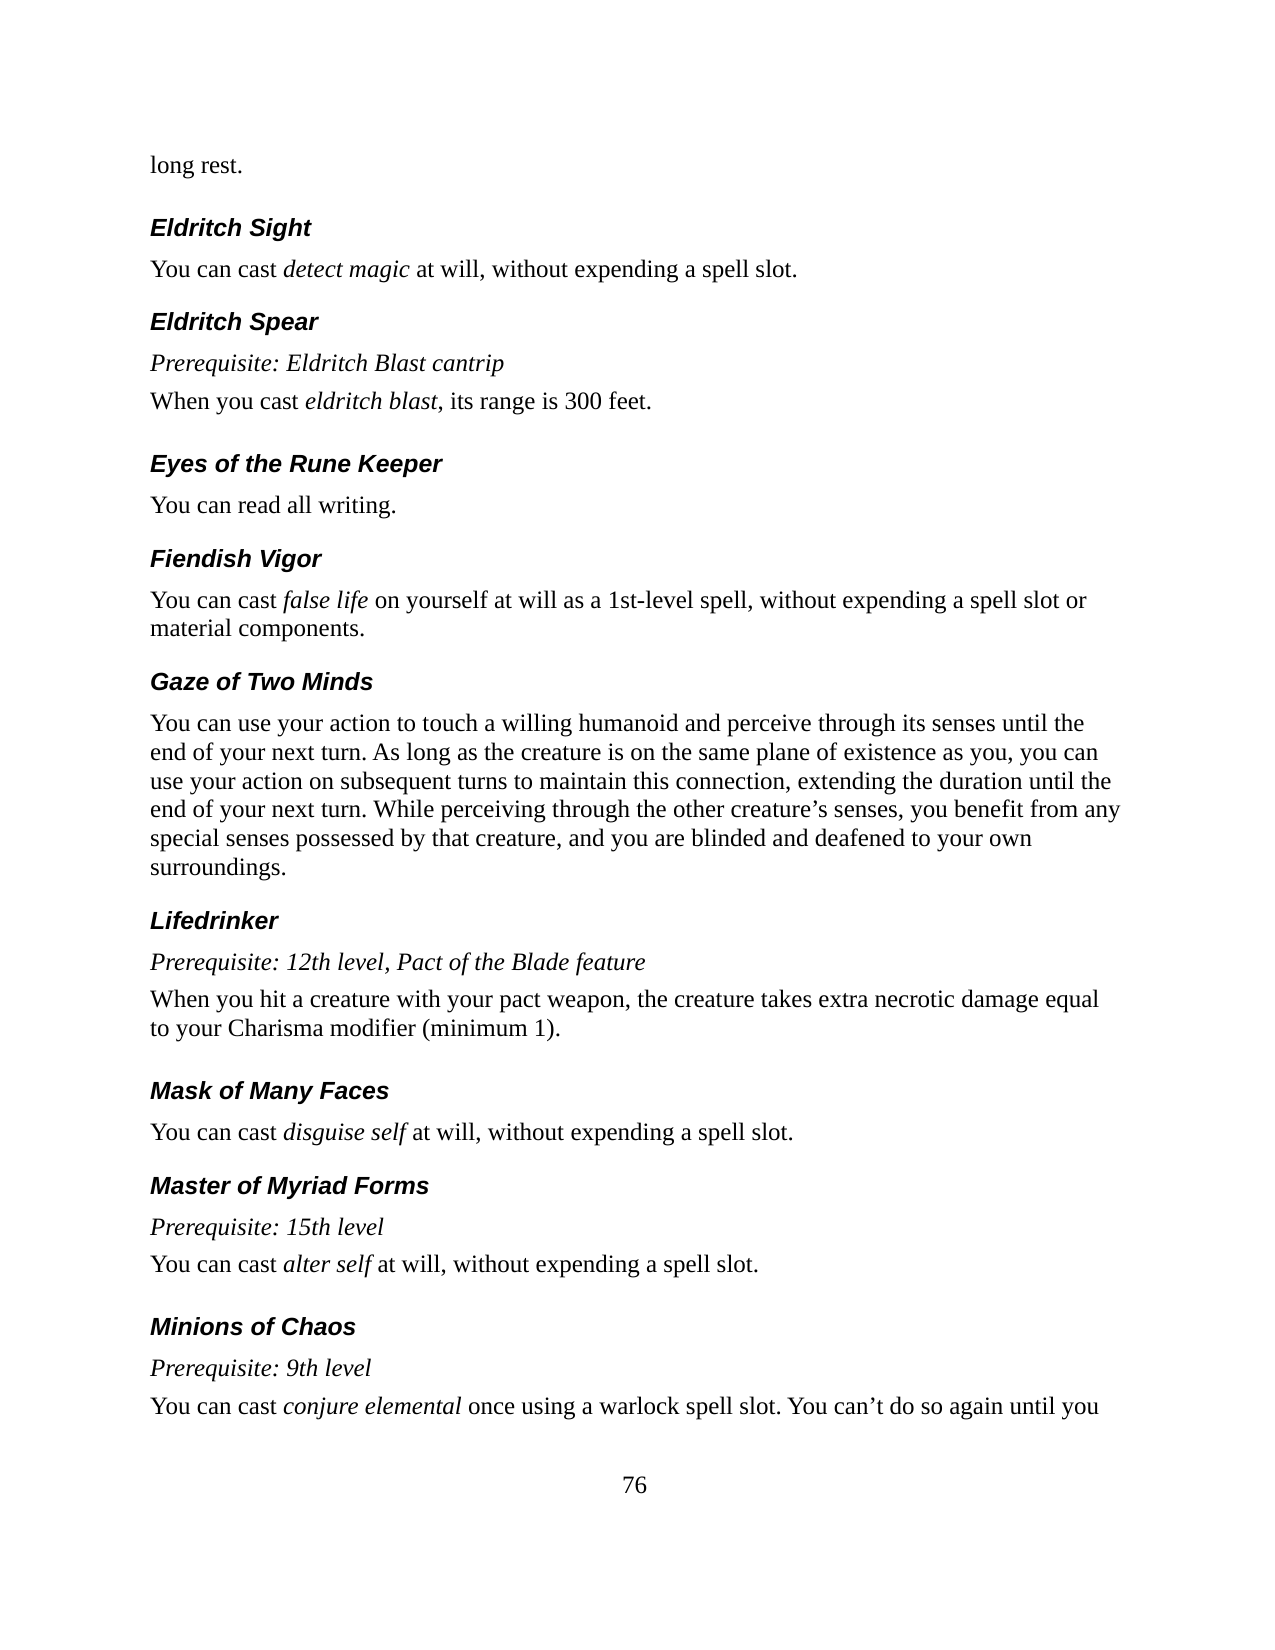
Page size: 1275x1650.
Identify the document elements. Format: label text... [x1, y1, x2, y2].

text You can cast disguise self at will, without expending a spell slot. [150, 1117, 1125, 1146]
text You can read all writing. [150, 490, 1125, 519]
text You can cast detect magic at will, without expending a spell slot. [150, 254, 1125, 282]
text Prerequisite: 12th level, Pact of the Blade feature [150, 947, 1125, 976]
text Prerequisite: 9th level [150, 1353, 1125, 1382]
text You can cast conjure elemental once using a warlock spell slot. You can’t do so again until you [150, 1391, 1125, 1420]
text You can cast alter self at will, without expending a spell slot. [150, 1249, 1125, 1278]
subtitle Gaze of Two Minds [150, 667, 1125, 696]
text long rest. [150, 150, 1125, 179]
subtitle Fiendish Vigor [150, 544, 1125, 572]
subtitle Master of Myriad Forms [150, 1171, 1125, 1199]
subtitle Eldritch Spear [150, 307, 1125, 336]
text You can cast false life on yourself at will as a 1st-level spell, without expending a spell slot or material components. [150, 585, 1125, 642]
text When you hit a creature with your pact weapon, the creature takes extra necrotic damage equal to your Charisma modifier (minimum 1). [150, 984, 1125, 1042]
subtitle Eldritch Sight [150, 213, 1125, 241]
subtitle Lifedrinker [150, 906, 1125, 934]
text Prerequisite: Eldritch Blast cantrip [150, 348, 1125, 377]
subtitle Minions of Chaos [150, 1312, 1125, 1341]
subtitle Mask of Many Faces [150, 1076, 1125, 1104]
text Prerequisite: 15th level [150, 1212, 1125, 1241]
text You can use your action to touch a willing humanoid and perceive through its senses until the end of your next turn. As long as the creature is on the same plane of existence as you, you can use your action on subsequent turns to maintain this connection, extending the duration until the end of your next turn. While perceiving through the other creature’s senses, you benefit from any special senses possessed by that creature, and you are blinded and deafened to your own surroundings. [150, 708, 1125, 881]
subtitle Eyes of the Rune Keeper [150, 449, 1125, 477]
text When you cast eldritch blast, its range is 300 feet. [150, 386, 1125, 415]
